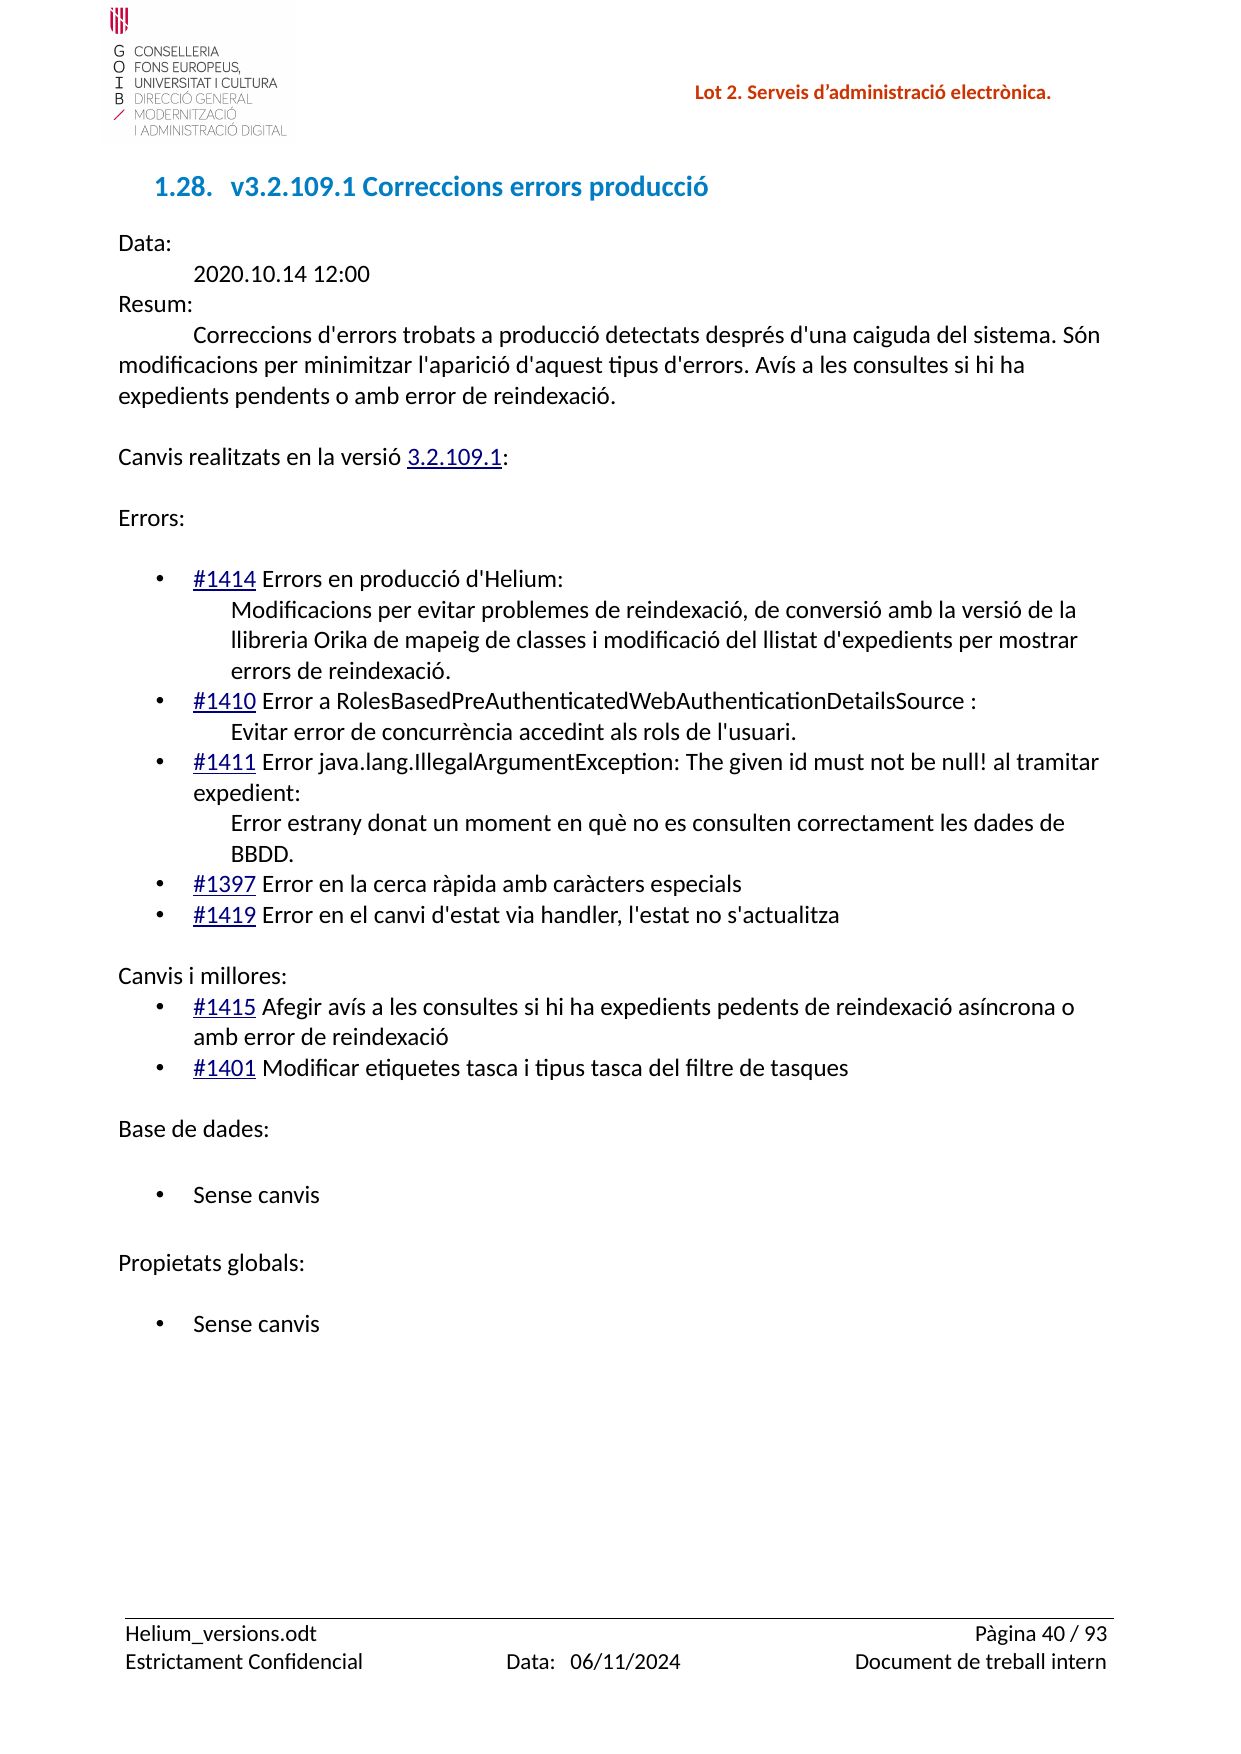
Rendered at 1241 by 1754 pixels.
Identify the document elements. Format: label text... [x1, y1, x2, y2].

list #1415 Afegir avís a les consultes si hi ha expedients pedents de reindexació asíncrona o amb error de reindexació [156, 991, 1122, 1052]
text Canvis i millores: [118, 960, 1122, 991]
picture [100, 0, 297, 144]
list #1414 Errors en producció d'Helium: [156, 563, 1122, 594]
text Propietats globals: [118, 1247, 1122, 1277]
list #1401 Modificar etiquetes tasca i tipus tasca del filtre de tasques [156, 1052, 1122, 1082]
text Canvis realitzats en la versió 3.2.109.1: [118, 441, 1122, 472]
text Correccions d'errors trobats a producció detectats després d'una caiguda del sistema. Són modificacions per minimitzar l'aparició d'aquest tipus d'errors. Avís a les consultes si hi ha expedients pendents o amb error de reindexació. [118, 319, 1122, 411]
text Errors: [118, 502, 1122, 533]
list #1410 Error a RolesBasedPreAuthenticatedWebAuthenticationDetailsSource : [156, 685, 1122, 716]
list Evitar error de concurrència accedint als rols de l'usuari. [193, 716, 1122, 746]
list Modificacions per evitar problemes de reindexació, de conversió amb la versió de la llibreria Orika de mapeig de classes i modificació del llistat d'expedients per mostrar errors de reindexació. [193, 594, 1122, 685]
text Data: [118, 228, 1122, 258]
list Sense canvis [156, 1308, 1122, 1338]
text Base de dades: [118, 1113, 1122, 1143]
list #1419 Error en el canvi d'estat via handler, l'estat no s'actualitza [156, 899, 1122, 929]
list #1397 Error en la cerca ràpida amb caràcters especials [156, 868, 1122, 899]
list #1411 Error java.lang.IllegalArgumentException: The given id must not be null! al tramitar expedient: [156, 746, 1122, 807]
text 2020.10.14 12:00 [118, 258, 1122, 289]
list Sense canvis [156, 1180, 1122, 1210]
subtitle v3.2.109.1 Correccions errors producció [153, 168, 1122, 204]
list Error estrany donat un moment en què no es consulten correctament les dades de BBDD. [193, 807, 1122, 868]
text Resum: [118, 289, 1122, 319]
